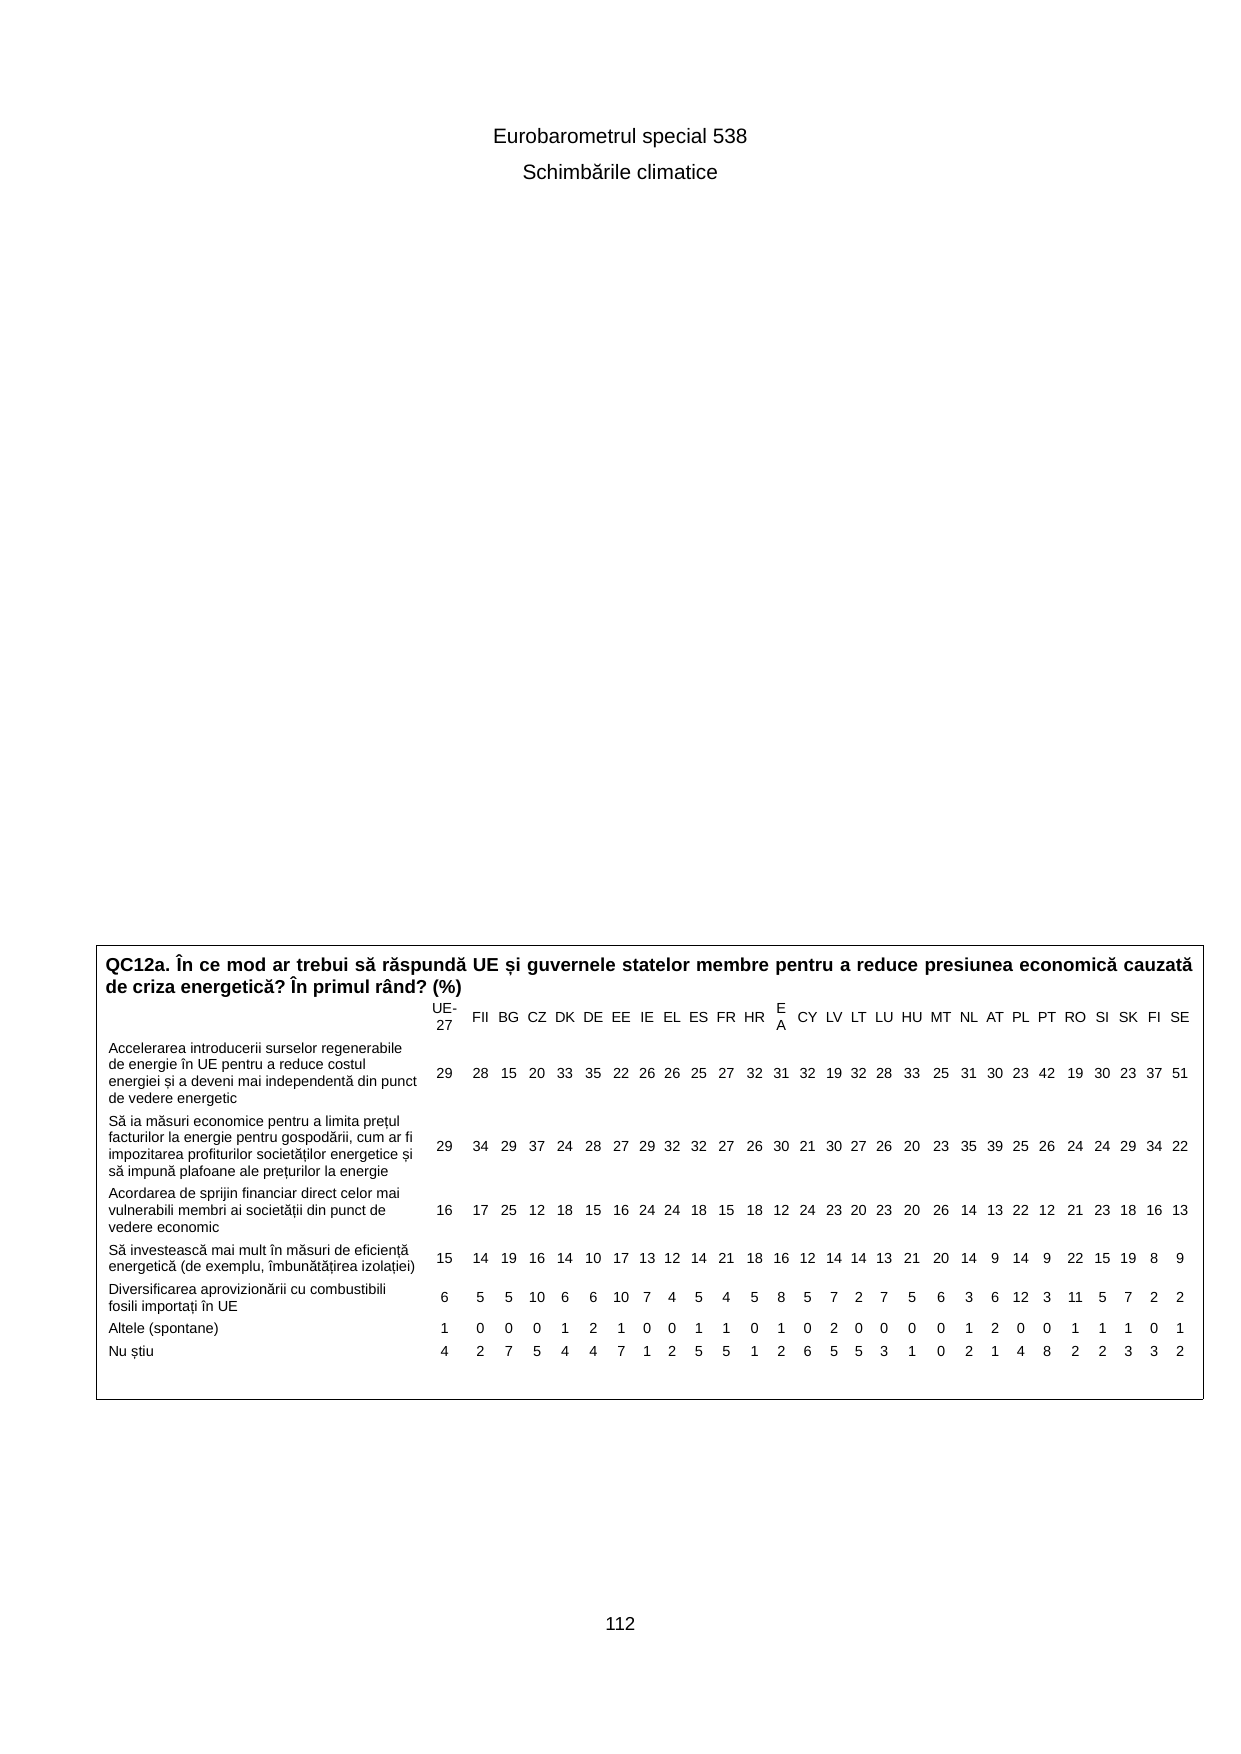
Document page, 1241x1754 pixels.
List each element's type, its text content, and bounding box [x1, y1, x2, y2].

table_header IE [635, 997, 659, 1036]
table_cell 32 [740, 1036, 769, 1109]
table_header HR [740, 997, 769, 1036]
table_cell 1 [955, 1317, 982, 1340]
table_cell 4 [551, 1340, 579, 1362]
table_cell 4 [579, 1340, 607, 1362]
table_header PL [1008, 997, 1033, 1036]
table_cell 32 [685, 1109, 712, 1182]
table_cell 23 [822, 1182, 846, 1238]
table_cell 1 [1090, 1317, 1114, 1340]
table_cell 3 [955, 1278, 982, 1317]
table_header FI [1142, 997, 1166, 1036]
table_cell 13 [871, 1238, 897, 1278]
table_cell 19 [822, 1036, 846, 1109]
table_header SK [1114, 997, 1142, 1036]
table_cell 6 [926, 1278, 955, 1317]
table_cell 0 [793, 1317, 822, 1340]
table_cell 16 [1142, 1182, 1166, 1238]
table_cell 25 [926, 1036, 955, 1109]
table_cell 18 [685, 1182, 712, 1238]
table_cell 19 [1060, 1036, 1090, 1109]
table_cell 17 [467, 1182, 494, 1238]
table_cell 23 [1090, 1182, 1114, 1238]
table_cell 2 [982, 1317, 1008, 1340]
table_cell 18 [740, 1238, 769, 1278]
table_cell 32 [846, 1036, 871, 1109]
table_cell 14 [822, 1238, 846, 1278]
table_cell 0 [1142, 1317, 1166, 1340]
table_header DK [551, 997, 579, 1036]
table_cell 5 [897, 1278, 926, 1317]
table_cell 26 [635, 1036, 659, 1109]
table_cell 29 [422, 1109, 467, 1182]
table_cell 24 [793, 1182, 822, 1238]
table_cell 12 [659, 1238, 685, 1278]
table_cell 14 [955, 1182, 982, 1238]
table_header BG [494, 997, 523, 1036]
table_header MT [926, 997, 955, 1036]
table_cell 29 [422, 1036, 467, 1109]
table_cell 26 [740, 1109, 769, 1182]
table_cell 39 [982, 1109, 1008, 1182]
table_cell 21 [897, 1238, 926, 1278]
table_cell 26 [1034, 1109, 1060, 1182]
table_cell Acordarea de sprijin financiar direct celor mai vulnerabili membri ai societății din punct de vedere economic [105, 1182, 422, 1238]
table_cell 2 [1060, 1340, 1090, 1362]
table_cell 0 [635, 1317, 659, 1340]
table_cell 11 [1060, 1278, 1090, 1317]
table_cell 5 [685, 1340, 712, 1362]
table_cell 2 [1090, 1340, 1114, 1362]
table_cell Accelerarea introducerii surselor regenerabile de energie în UE pentru a reduce costul energiei și a deveni mai independentă din punct de vedere energetic [105, 1036, 422, 1109]
table_cell 14 [551, 1238, 579, 1278]
table_cell 27 [607, 1109, 635, 1182]
text QC12a. În ce mod ar trebui să răspundă UE și guvernele statelor membre pentru a reduce presiunea economică cauzată de criza energetică? În primul rând? (%) [105, 954, 1194, 997]
table_cell 26 [926, 1182, 955, 1238]
table_cell 2 [659, 1340, 685, 1362]
table_cell 7 [871, 1278, 897, 1317]
table_header FR [713, 997, 740, 1036]
table_cell 21 [1060, 1182, 1090, 1238]
table_cell 1 [982, 1340, 1008, 1362]
table_cell 33 [897, 1036, 926, 1109]
table_cell 28 [467, 1036, 494, 1109]
table_cell 6 [551, 1278, 579, 1317]
table_cell 5 [740, 1278, 769, 1317]
table_cell 4 [659, 1278, 685, 1317]
table_cell 1 [685, 1317, 712, 1340]
table_cell 1 [1166, 1317, 1194, 1340]
table_cell 6 [579, 1278, 607, 1317]
table_cell 23 [1008, 1036, 1033, 1109]
table_cell 27 [846, 1109, 871, 1182]
table_cell 0 [926, 1317, 955, 1340]
table_cell 35 [579, 1036, 607, 1109]
table_cell 2 [579, 1317, 607, 1340]
table_cell 6 [422, 1278, 467, 1317]
table_cell 31 [955, 1036, 982, 1109]
table_cell 2 [467, 1340, 494, 1362]
table_cell 29 [1114, 1109, 1142, 1182]
table_header LV [822, 997, 846, 1036]
table_cell 5 [685, 1278, 712, 1317]
table_header HU [897, 997, 926, 1036]
table_cell 7 [607, 1340, 635, 1362]
table_header EA [769, 997, 793, 1036]
table_cell 1 [713, 1317, 740, 1340]
table_cell 0 [1034, 1317, 1060, 1340]
table_cell 15 [1090, 1238, 1114, 1278]
table_cell 20 [897, 1109, 926, 1182]
table_cell 1 [551, 1317, 579, 1340]
table_cell 51 [1166, 1036, 1194, 1109]
table_cell 27 [713, 1036, 740, 1109]
table_cell 16 [769, 1238, 793, 1278]
table_cell 20 [846, 1182, 871, 1238]
table_cell 0 [846, 1317, 871, 1340]
table_cell 5 [822, 1340, 846, 1362]
table_cell 33 [551, 1036, 579, 1109]
table_cell 30 [822, 1109, 846, 1182]
table_cell 14 [467, 1238, 494, 1278]
table_cell 32 [659, 1109, 685, 1182]
table_cell 23 [926, 1109, 955, 1182]
table_cell 30 [1090, 1036, 1114, 1109]
table_cell 18 [1114, 1182, 1142, 1238]
table_cell 24 [1090, 1109, 1114, 1182]
table_cell 18 [740, 1182, 769, 1238]
table_cell 18 [551, 1182, 579, 1238]
table_cell 4 [1008, 1340, 1033, 1362]
table_cell 25 [685, 1036, 712, 1109]
table_cell 17 [607, 1238, 635, 1278]
table_cell 4 [713, 1278, 740, 1317]
table_cell 24 [1060, 1109, 1090, 1182]
table_header LU [871, 997, 897, 1036]
table_cell 16 [422, 1182, 467, 1238]
table_cell 3 [1034, 1278, 1060, 1317]
table_cell 35 [955, 1109, 982, 1182]
table_cell 1 [607, 1317, 635, 1340]
table_cell 2 [769, 1340, 793, 1362]
table_header ES [685, 997, 712, 1036]
table_cell Să ia măsuri economice pentru a limita prețul facturilor la energie pentru gospodării, cum ar fi impozitarea profiturilor societăților energetice și să impună plafoane ale prețurilor la energie [105, 1109, 422, 1182]
table_cell 37 [1142, 1036, 1166, 1109]
table_cell 1 [740, 1340, 769, 1362]
table_cell 2 [1166, 1340, 1194, 1362]
table_header PT [1034, 997, 1060, 1036]
table_cell 2 [1166, 1278, 1194, 1317]
table_cell 7 [1114, 1278, 1142, 1317]
table_cell 24 [551, 1109, 579, 1182]
table_cell 32 [793, 1036, 822, 1109]
table_cell 13 [635, 1238, 659, 1278]
table_cell 1 [897, 1340, 926, 1362]
table_cell 21 [793, 1109, 822, 1182]
table_cell 29 [635, 1109, 659, 1182]
table_cell 25 [494, 1182, 523, 1238]
table_cell 34 [467, 1109, 494, 1182]
table_cell 0 [871, 1317, 897, 1340]
table_cell 37 [523, 1109, 551, 1182]
table_cell 24 [659, 1182, 685, 1238]
table_cell 1 [1060, 1317, 1090, 1340]
table_cell 12 [793, 1238, 822, 1278]
table_cell 0 [494, 1317, 523, 1340]
table_cell 12 [523, 1182, 551, 1238]
table_cell 19 [1114, 1238, 1142, 1278]
table_cell 0 [740, 1317, 769, 1340]
table_cell 5 [467, 1278, 494, 1317]
table_cell 22 [1166, 1109, 1194, 1182]
table_cell 15 [579, 1182, 607, 1238]
table_header FII [467, 997, 494, 1036]
table_cell 2 [822, 1317, 846, 1340]
table_cell Să investească mai mult în măsuri de eficiență energetică (de exemplu, îmbunătățirea izolației) [105, 1238, 422, 1278]
table_cell 15 [713, 1182, 740, 1238]
table_cell 12 [1034, 1182, 1060, 1238]
table_cell 30 [982, 1036, 1008, 1109]
table_cell 7 [494, 1340, 523, 1362]
table_cell 12 [1008, 1278, 1033, 1317]
table_cell 34 [1142, 1109, 1166, 1182]
table_cell 29 [494, 1109, 523, 1182]
table_cell 0 [467, 1317, 494, 1340]
table_cell 20 [926, 1238, 955, 1278]
table_cell 16 [607, 1182, 635, 1238]
table_header EE [607, 997, 635, 1036]
table_cell 5 [846, 1340, 871, 1362]
table_cell 15 [422, 1238, 467, 1278]
table_cell 8 [769, 1278, 793, 1317]
table_cell 22 [1008, 1182, 1033, 1238]
table_cell 13 [982, 1182, 1008, 1238]
table_header [105, 997, 422, 1036]
table_header AT [982, 997, 1008, 1036]
table_cell 5 [1090, 1278, 1114, 1317]
table_cell 14 [846, 1238, 871, 1278]
table_cell 6 [793, 1340, 822, 1362]
table_cell 9 [1166, 1238, 1194, 1278]
table_cell 2 [955, 1340, 982, 1362]
table_cell 7 [635, 1278, 659, 1317]
table_cell 12 [769, 1182, 793, 1238]
table_cell 22 [1060, 1238, 1090, 1278]
table_cell 26 [659, 1036, 685, 1109]
table_cell 16 [523, 1238, 551, 1278]
table_cell 10 [579, 1238, 607, 1278]
table_cell 0 [926, 1340, 955, 1362]
table_cell 8 [1142, 1238, 1166, 1278]
table_cell Nu știu [105, 1340, 422, 1362]
table_cell 5 [793, 1278, 822, 1317]
table_cell 10 [607, 1278, 635, 1317]
table_cell 28 [579, 1109, 607, 1182]
table_header SI [1090, 997, 1114, 1036]
table_cell 1 [422, 1317, 467, 1340]
table_cell 0 [523, 1317, 551, 1340]
table_cell 2 [846, 1278, 871, 1317]
table_cell 30 [769, 1109, 793, 1182]
table_cell 42 [1034, 1036, 1060, 1109]
table_cell 14 [685, 1238, 712, 1278]
table_cell 21 [713, 1238, 740, 1278]
table_cell 13 [1166, 1182, 1194, 1238]
table_header LT [846, 997, 871, 1036]
table_cell 27 [713, 1109, 740, 1182]
table_cell 23 [871, 1182, 897, 1238]
table_cell 6 [982, 1278, 1008, 1317]
table_cell Diversificarea aprovizionării cu combustibili fosili importați în UE [105, 1278, 422, 1317]
table_cell 2 [1142, 1278, 1166, 1317]
table_header CY [793, 997, 822, 1036]
table_cell 9 [982, 1238, 1008, 1278]
table_header DE [579, 997, 607, 1036]
table_cell 5 [523, 1340, 551, 1362]
table_cell 9 [1034, 1238, 1060, 1278]
table_cell 14 [955, 1238, 982, 1278]
table_cell 3 [871, 1340, 897, 1362]
table_cell 24 [635, 1182, 659, 1238]
table_cell 5 [713, 1340, 740, 1362]
table_cell 19 [494, 1238, 523, 1278]
table_cell 10 [523, 1278, 551, 1317]
table_cell 22 [607, 1036, 635, 1109]
table_cell 1 [635, 1340, 659, 1362]
table_cell 1 [1114, 1317, 1142, 1340]
table_cell 3 [1114, 1340, 1142, 1362]
table_header NL [955, 997, 982, 1036]
table_cell 28 [871, 1036, 897, 1109]
table_cell 0 [1008, 1317, 1033, 1340]
table_cell 7 [822, 1278, 846, 1317]
table_header EL [659, 997, 685, 1036]
table_cell 8 [1034, 1340, 1060, 1362]
table_cell 25 [1008, 1109, 1033, 1182]
table_cell 1 [769, 1317, 793, 1340]
table_cell 0 [897, 1317, 926, 1340]
table_header UE-27 [422, 997, 467, 1036]
table_header RO [1060, 997, 1090, 1036]
table_cell 4 [422, 1340, 467, 1362]
table_cell 20 [897, 1182, 926, 1238]
table_cell 31 [769, 1036, 793, 1109]
table_cell 3 [1142, 1340, 1166, 1362]
table_cell 15 [494, 1036, 523, 1109]
table_header CZ [523, 997, 551, 1036]
table_cell 0 [659, 1317, 685, 1340]
table_cell 26 [871, 1109, 897, 1182]
table_cell 14 [1008, 1238, 1033, 1278]
table_cell 5 [494, 1278, 523, 1317]
table_cell 23 [1114, 1036, 1142, 1109]
table_cell 20 [523, 1036, 551, 1109]
table_cell Altele (spontane) [105, 1317, 422, 1340]
table_header SE [1166, 997, 1194, 1036]
